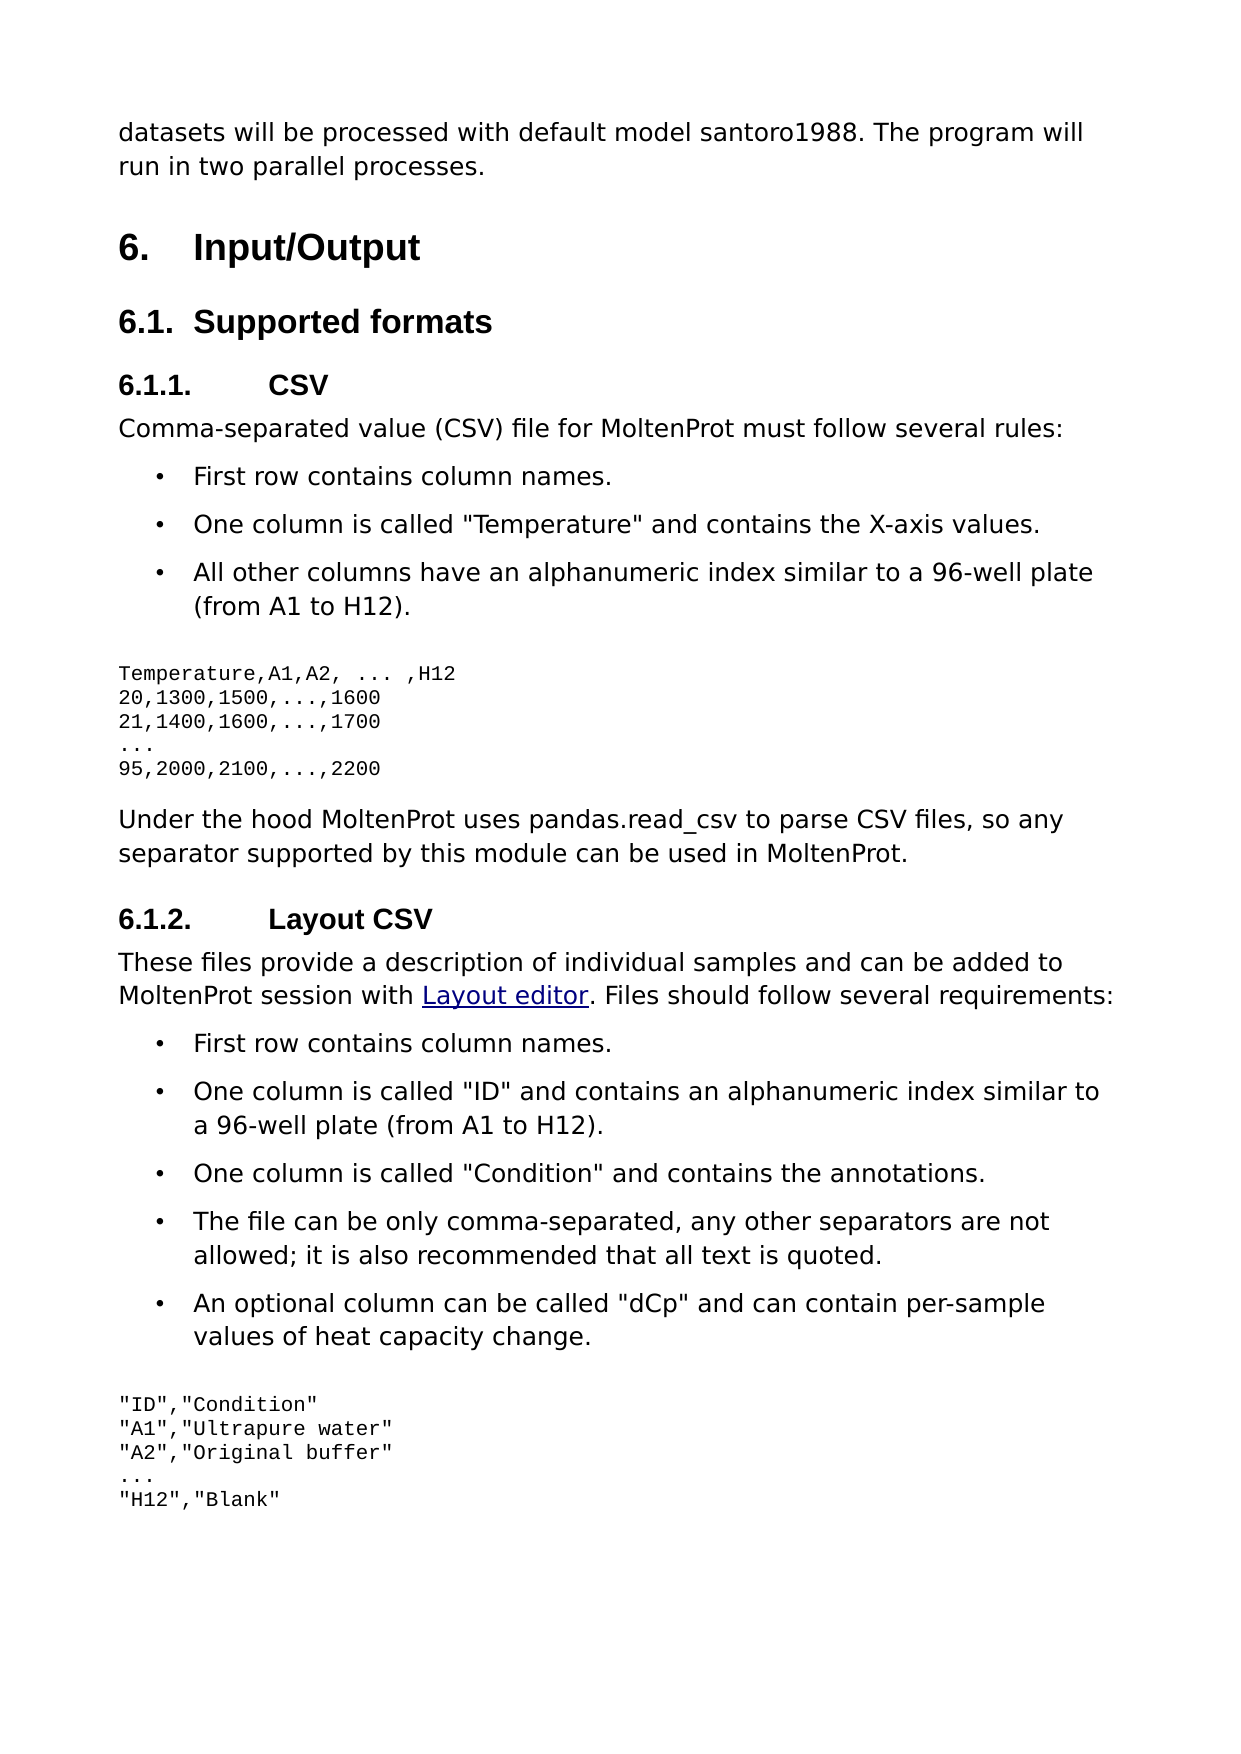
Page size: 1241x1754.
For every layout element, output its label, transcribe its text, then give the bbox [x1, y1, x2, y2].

text 21,1400,1600,...,1700 [118, 711, 1122, 734]
text 20,1300,1500,...,1600 [118, 687, 1122, 711]
list One column is called "Condition" and contains the annotations. [156, 1159, 1122, 1188]
text datasets will be processed with default model santoro1988. The program will run in two parallel processes. [118, 118, 1122, 181]
text "A2","Original buffer" [118, 1442, 1122, 1465]
text ... [118, 734, 1122, 758]
text Comma-separated value (CSV) file for MoltenProt must follow several rules: [118, 414, 1122, 443]
text "A1","Ultrapure water" [118, 1418, 1122, 1442]
text Temperature,A1,A2, ... ,H12 [118, 663, 1122, 687]
text ... [118, 1465, 1122, 1489]
text "ID","Condition" [118, 1394, 1122, 1418]
list The file can be only comma-separated, any other separators are not allowed; it is also recommended that all text is quoted. [156, 1207, 1122, 1270]
list First row contains column names. [156, 462, 1122, 491]
subtitle Input/Output [118, 225, 1122, 268]
subtitle Layout CSV [118, 902, 1122, 935]
list One column is called "Temperature" and contains the X-axis values. [156, 510, 1122, 539]
text These files provide a description of individual samples and can be added to MoltenProt session with Layout editor. Files should follow several requirements: [118, 948, 1122, 1011]
text Under the hood MoltenProt uses pandas.read_csv to parse CSV files, so any separator supported by this module can be used in MoltenProt. [118, 805, 1122, 868]
list All other columns have an alphanumeric index similar to a 96-well plate (from A1 to H12). [156, 558, 1122, 621]
text "H12","Blank" [118, 1489, 1122, 1513]
list An optional column can be called "dCp" and can contain per-sample values of heat capacity change. [156, 1289, 1122, 1352]
subtitle Supported formats [118, 302, 1122, 340]
list One column is called "ID" and contains an alphanumeric index similar to a 96-well plate (from A1 to H12). [156, 1078, 1122, 1140]
subtitle CSV [118, 367, 1122, 401]
text 95,2000,2100,...,2200 [118, 758, 1122, 782]
list First row contains column names. [156, 1029, 1122, 1059]
